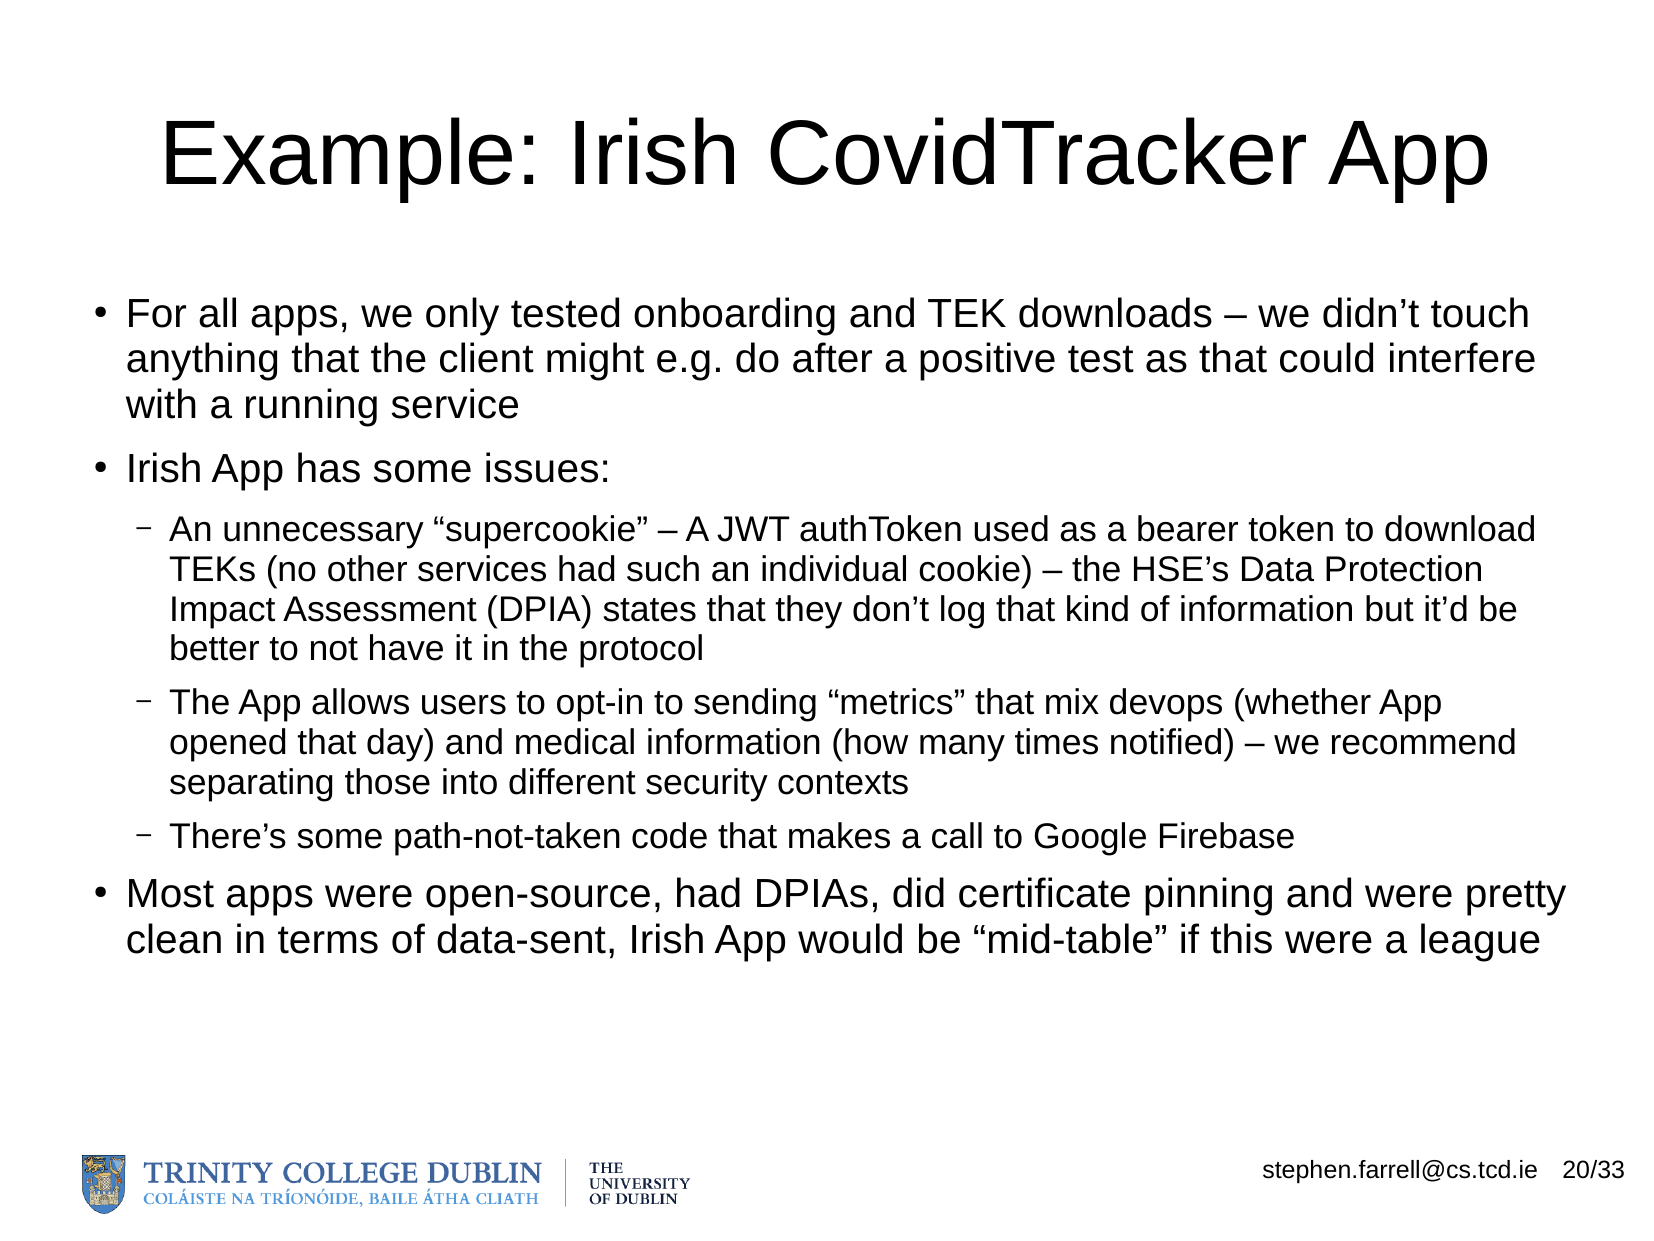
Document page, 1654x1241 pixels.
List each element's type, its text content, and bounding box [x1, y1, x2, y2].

picture [82, 1155, 694, 1214]
list For all apps, we only tested onboarding and TEK downloads – we didn’t touch anything that the client might e.g. do after a positive test as that could interfere with a running service Irish App has some issues: An unnecessary “supercookie” – A JWT authToken used as a bearer token to download TEKs (no other services had such an individual cookie) – the HSE’s Data Protection Impact Assessment (DPIA) states that they don’t log that kind of information but it’d be better to not have it in the protocol The App allows users to opt-in to sending “metrics” that mix devops (whether App opened that day) and medical information (how many times notified) – we recommend separating those into different security contexts There’s some path-not-taken code that makes a call to Google Firebase Most apps were open-source, had DPIAs, did certificate pinning and were pretty clean in terms of data-sent, Irish App would be “mid-table” if this were a league [82, 290, 1571, 1010]
title Example: Irish CovidTracker App [82, 49, 1571, 257]
